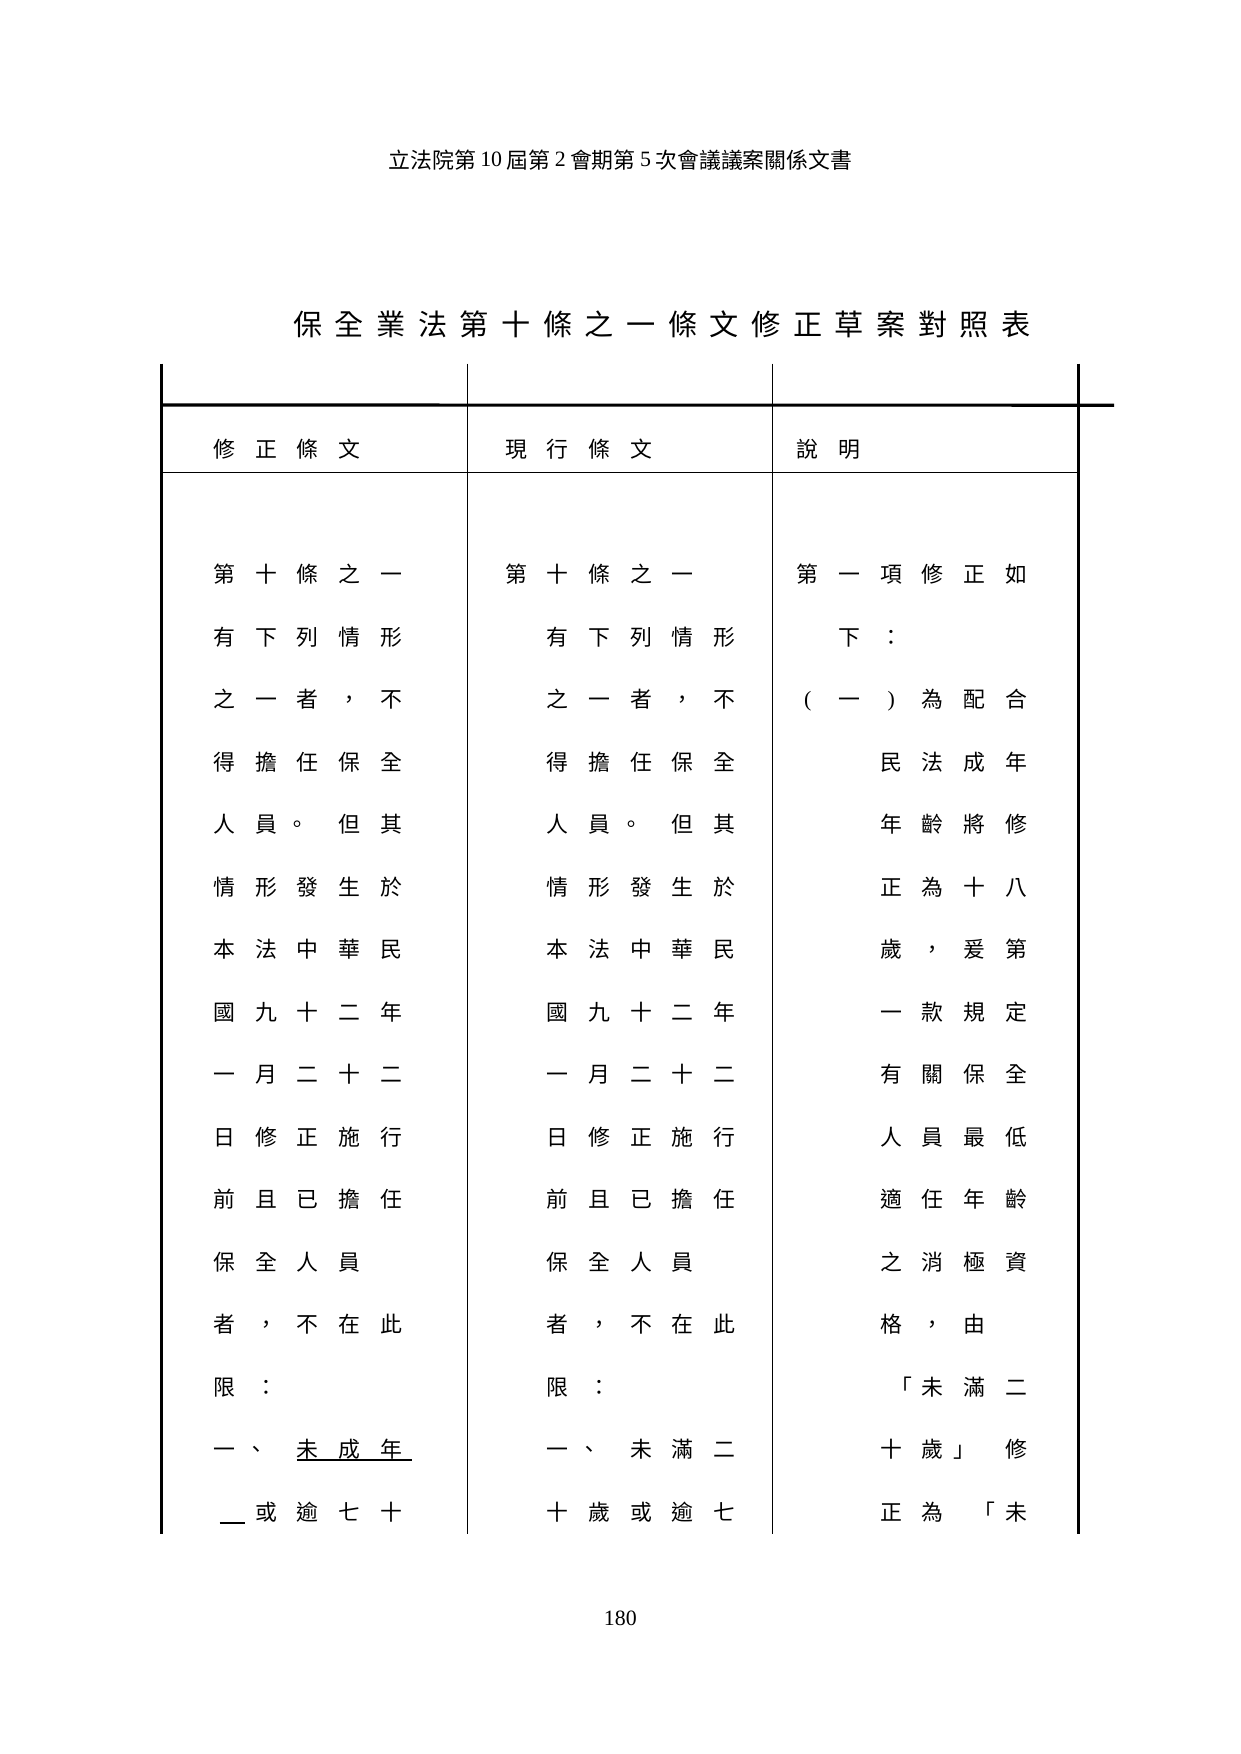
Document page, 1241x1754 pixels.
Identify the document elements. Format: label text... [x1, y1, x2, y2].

table_cell [468, 364, 772, 403]
table_cell 第十條之一 有下列情形之一者，不得擔任保全人員。但其情形發生於本法中華民國九十二年一月二十二日修正施行前且已擔任保全人員者，不在此限： 一、未滿二十歲或逾七 [468, 473, 772, 1534]
table_cell [773, 364, 1077, 403]
table_cell 修正條文 [163, 407, 467, 472]
table_cell 現行條文 [468, 407, 772, 472]
table_cell 第十條之一 有下列情形之一者，不得擔任保全人員。但其情形發生於本法中華民國九十二年一月二十二日修正施行前且已擔任保全人員者，不在此限： 一、未成年或逾七十 [163, 473, 467, 1534]
table_cell [163, 364, 467, 403]
table_header 保全業法第十條之一條文修正草案對照表 [162, 219, 1078, 363]
table_cell 說明 [773, 407, 1077, 472]
table_cell 第一項修正如下： (一)為配合民法成年年齡將修正為十八歲，爰第一款規定有關保全人員最低適任年齡之消極資格，由「未滿二十歲」修正為「未 [773, 473, 1077, 1534]
